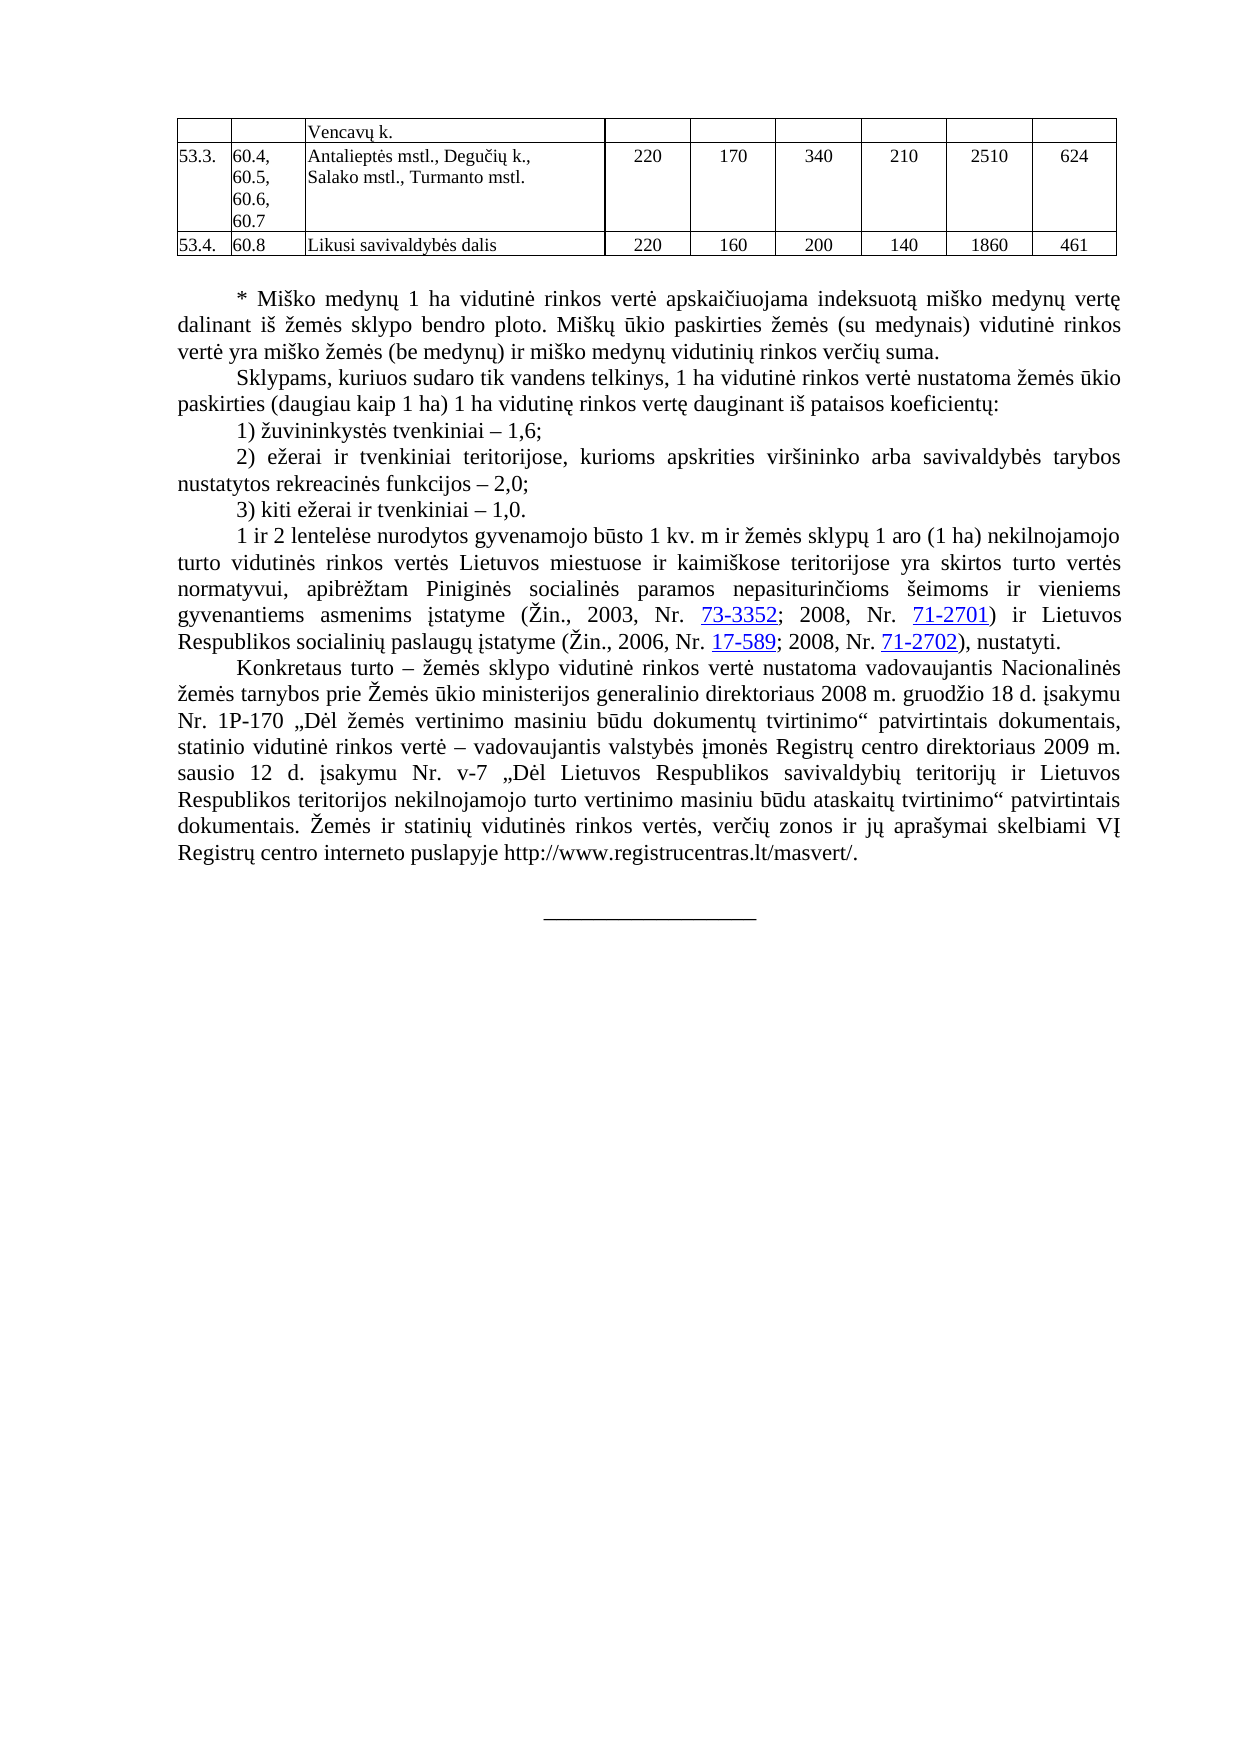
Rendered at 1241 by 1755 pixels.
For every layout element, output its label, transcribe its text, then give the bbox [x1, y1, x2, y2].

table_cell 200 [776, 232, 861, 255]
table_cell Antalieptės mstl., Degučių k., Salako mstl., Turmanto mstl. [306, 143, 604, 231]
table_cell Likusi savivaldybės dalis [306, 232, 604, 255]
table_cell 53.4. [178, 232, 231, 255]
table_cell Vencavų k. [306, 119, 604, 142]
table_cell 1860 [947, 232, 1032, 255]
text 1) žuvininkystės tvenkiniai – 1,6; [177, 417, 1122, 443]
text 2) ežerai ir tvenkiniai teritorijose, kurioms apskrities viršininko arba savivaldybės tarybos nustatytos rekreacinės funkcijos – 2,0; [177, 443, 1122, 496]
table_cell 60.8 [232, 232, 305, 255]
table_cell 60.4, 60.5, 60.6, 60.7 [232, 143, 305, 231]
text _________________ [177, 894, 1122, 922]
table_cell 220 [606, 143, 690, 231]
table_cell [691, 119, 775, 142]
table_cell 170 [691, 143, 775, 231]
table_cell [1117, 118, 1123, 142]
table_cell 140 [862, 232, 946, 255]
table_cell [947, 119, 1032, 142]
table_cell [862, 119, 946, 142]
table_cell [178, 119, 231, 142]
table_cell 160 [691, 232, 775, 255]
table_cell [1117, 231, 1123, 255]
table_cell 53.3. [178, 143, 231, 231]
text 3) kiti ežerai ir tvenkiniai – 1,0. [177, 496, 1122, 522]
text * Miško medynų 1 ha vidutinė rinkos vertė apskaičiuojama indeksuotą miško medynų vertę dalinant iš žemės sklypo bendro ploto. Miškų ūkio paskirties žemės (su medynais) vidutinė rinkos vertė yra miško žemės (be medynų) ir miško medynų vidutinių rinkos verčių suma. [177, 285, 1122, 364]
table_cell [776, 119, 861, 142]
table_cell 2510 [947, 143, 1032, 231]
table_cell [1033, 119, 1116, 142]
text Konkretaus turto – žemės sklypo vidutinė rinkos vertė nustatoma vadovaujantis Nacionalinės žemės tarnybos prie Žemės ūkio ministerijos generalinio direktoriaus 2008 m. gruodžio 18 d. įsakymu Nr. 1P-170 „Dėl žemės vertinimo masiniu būdu dokumentų tvirtinimo“ patvirtintais dokumentais, statinio vidutinė rinkos vertė – vadovaujantis valstybės įmonės Registrų centro direktoriaus 2009 m. sausio 12 d. įsakymu Nr. v-7 „Dėl Lietuvos Respublikos savivaldybių teritorijų ir Lietuvos Respublikos teritorijos nekilnojamojo turto vertinimo masiniu būdu ataskaitų tvirtinimo“ patvirtintais dokumentais. Žemės ir statinių vidutinės rinkos vertės, verčių zonos ir jų aprašymai skelbiami VĮ Registrų centro interneto puslapyje http://www.registrucentras.lt/masvert/. [177, 654, 1122, 865]
table_cell [232, 119, 305, 142]
table_cell 220 [606, 232, 690, 255]
table_cell 210 [862, 143, 946, 231]
table_cell [1117, 142, 1123, 231]
table_cell 461 [1033, 232, 1116, 255]
table_cell 624 [1033, 143, 1116, 231]
table_cell 340 [776, 143, 861, 231]
table_cell [606, 119, 690, 142]
text 1 ir 2 lentelėse nurodytos gyvenamojo būsto 1 kv. m ir žemės sklypų 1 aro (1 ha) nekilnojamojo turto vidutinės rinkos vertės Lietuvos miestuose ir kaimiškose teritorijose yra skirtos turto vertės normatyvui, apibrėžtam Piniginės socialinės paramos nepasiturinčioms šeimoms ir vieniems gyvenantiems asmenims įstatyme (Žin., 2003, Nr. 73-3352; 2008, Nr. 71-2701) ir Lietuvos Respublikos socialinių paslaugų įstatyme (Žin., 2006, Nr. 17-589; 2008, Nr. 71-2702), nustatyti. [177, 522, 1122, 654]
text Sklypams, kuriuos sudaro tik vandens telkinys, 1 ha vidutinė rinkos vertė nustatoma žemės ūkio paskirties (daugiau kaip 1 ha) 1 ha vidutinę rinkos vertę dauginant iš pataisos koeficientų: [177, 364, 1122, 417]
